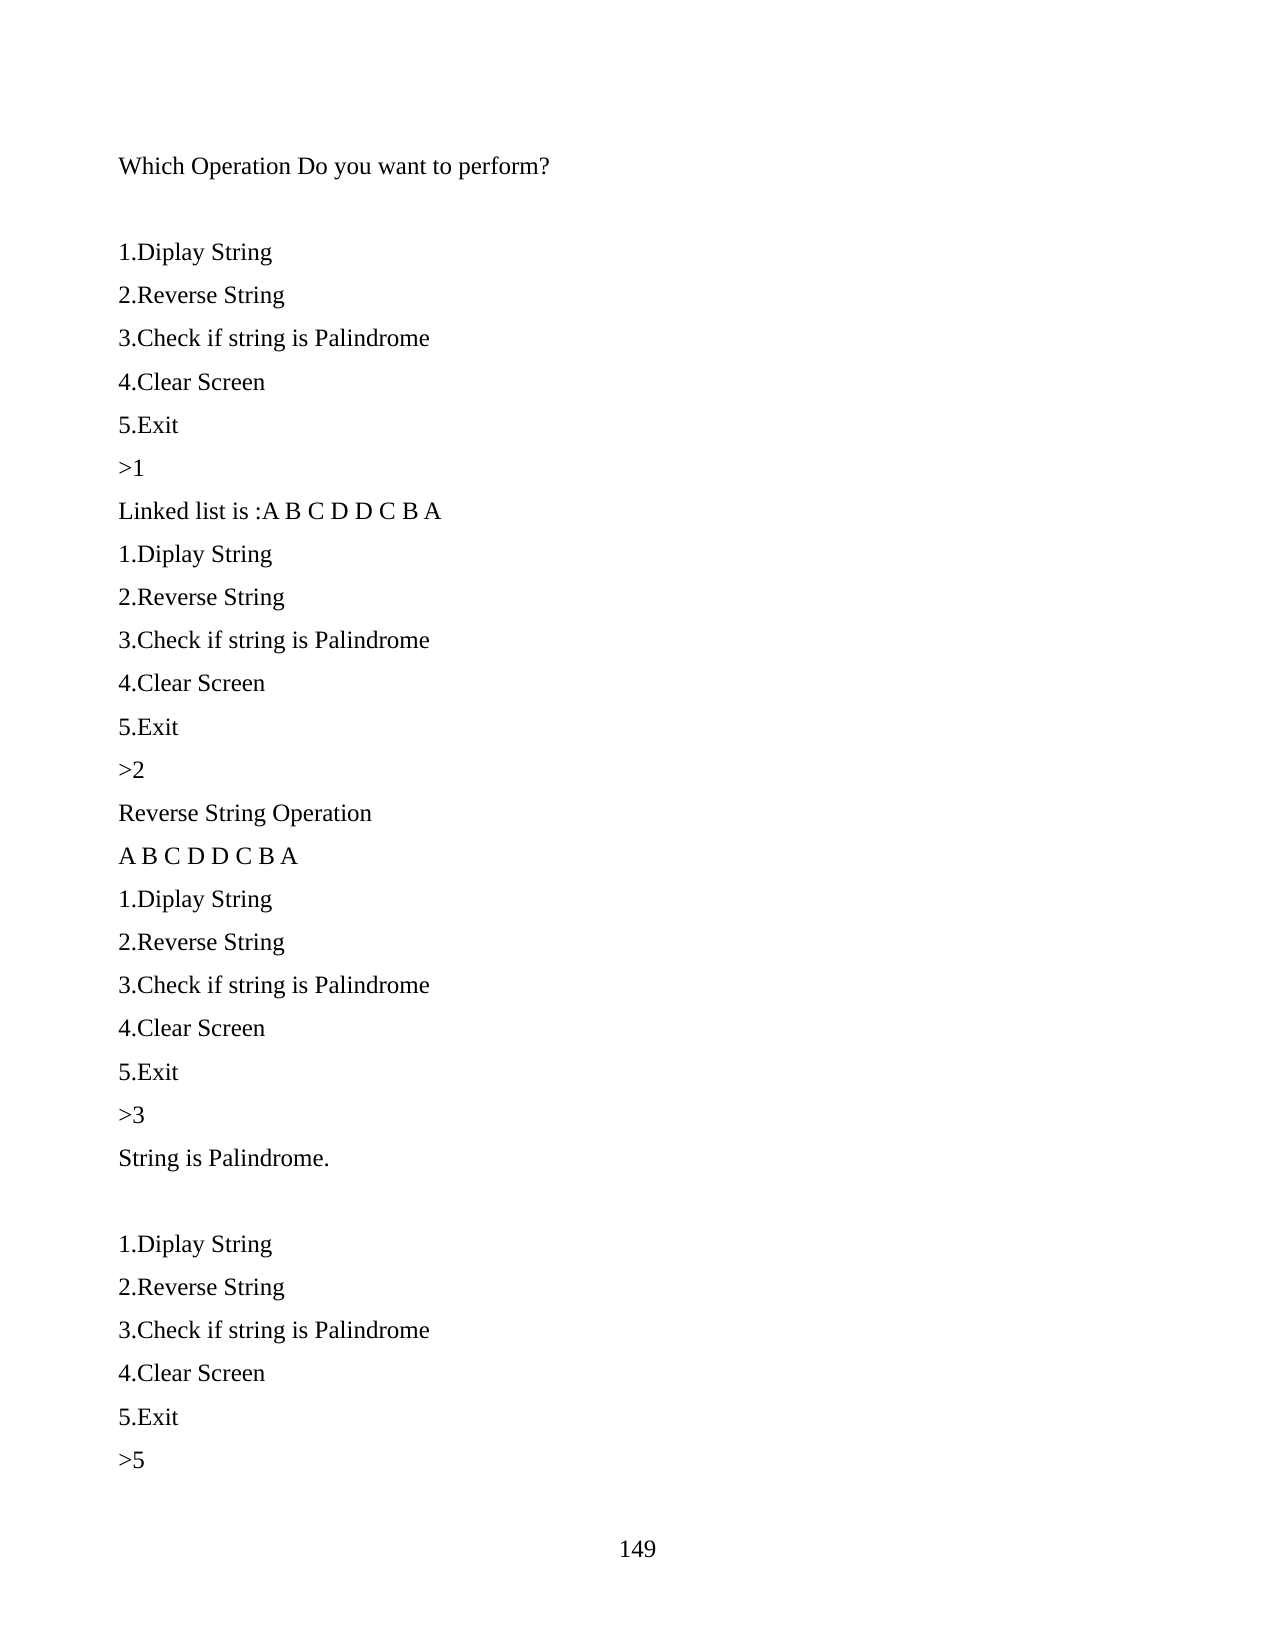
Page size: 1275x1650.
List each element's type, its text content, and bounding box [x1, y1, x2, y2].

text 3.Check if string is Palindrome [118, 625, 1157, 654]
text A B C D D C B A [118, 841, 1157, 870]
text 2.Reverse String [118, 927, 1157, 956]
text 1.Diplay String [118, 539, 1157, 568]
text String is Palindrome. [118, 1143, 1157, 1172]
text >2 [118, 755, 1157, 783]
text 5.Exit [118, 1402, 1157, 1430]
text >1 [118, 453, 1157, 482]
text Reverse String Operation [118, 798, 1157, 827]
text >3 [118, 1100, 1157, 1128]
text 4.Clear Screen [118, 1013, 1157, 1042]
text 2.Reverse String [118, 280, 1157, 309]
text 3.Check if string is Palindrome [118, 1315, 1157, 1344]
text 2.Reverse String [118, 1272, 1157, 1301]
text 3.Check if string is Palindrome [118, 970, 1157, 999]
text 4.Clear Screen [118, 367, 1157, 395]
text 1.Diplay String [118, 1229, 1157, 1258]
text 4.Clear Screen [118, 1358, 1157, 1387]
text Which Operation Do you want to perform? [118, 151, 1157, 180]
text Linked list is :A B C D D C B A [118, 496, 1157, 525]
text 5.Exit [118, 410, 1157, 438]
text 1.Diplay String [118, 237, 1157, 266]
text >5 [118, 1445, 1157, 1473]
text 1.Diplay String [118, 884, 1157, 913]
text 2.Reverse String [118, 582, 1157, 611]
text 4.Clear Screen [118, 668, 1157, 697]
text 3.Check if string is Palindrome [118, 323, 1157, 352]
text 5.Exit [118, 1057, 1157, 1085]
text 5.Exit [118, 712, 1157, 740]
